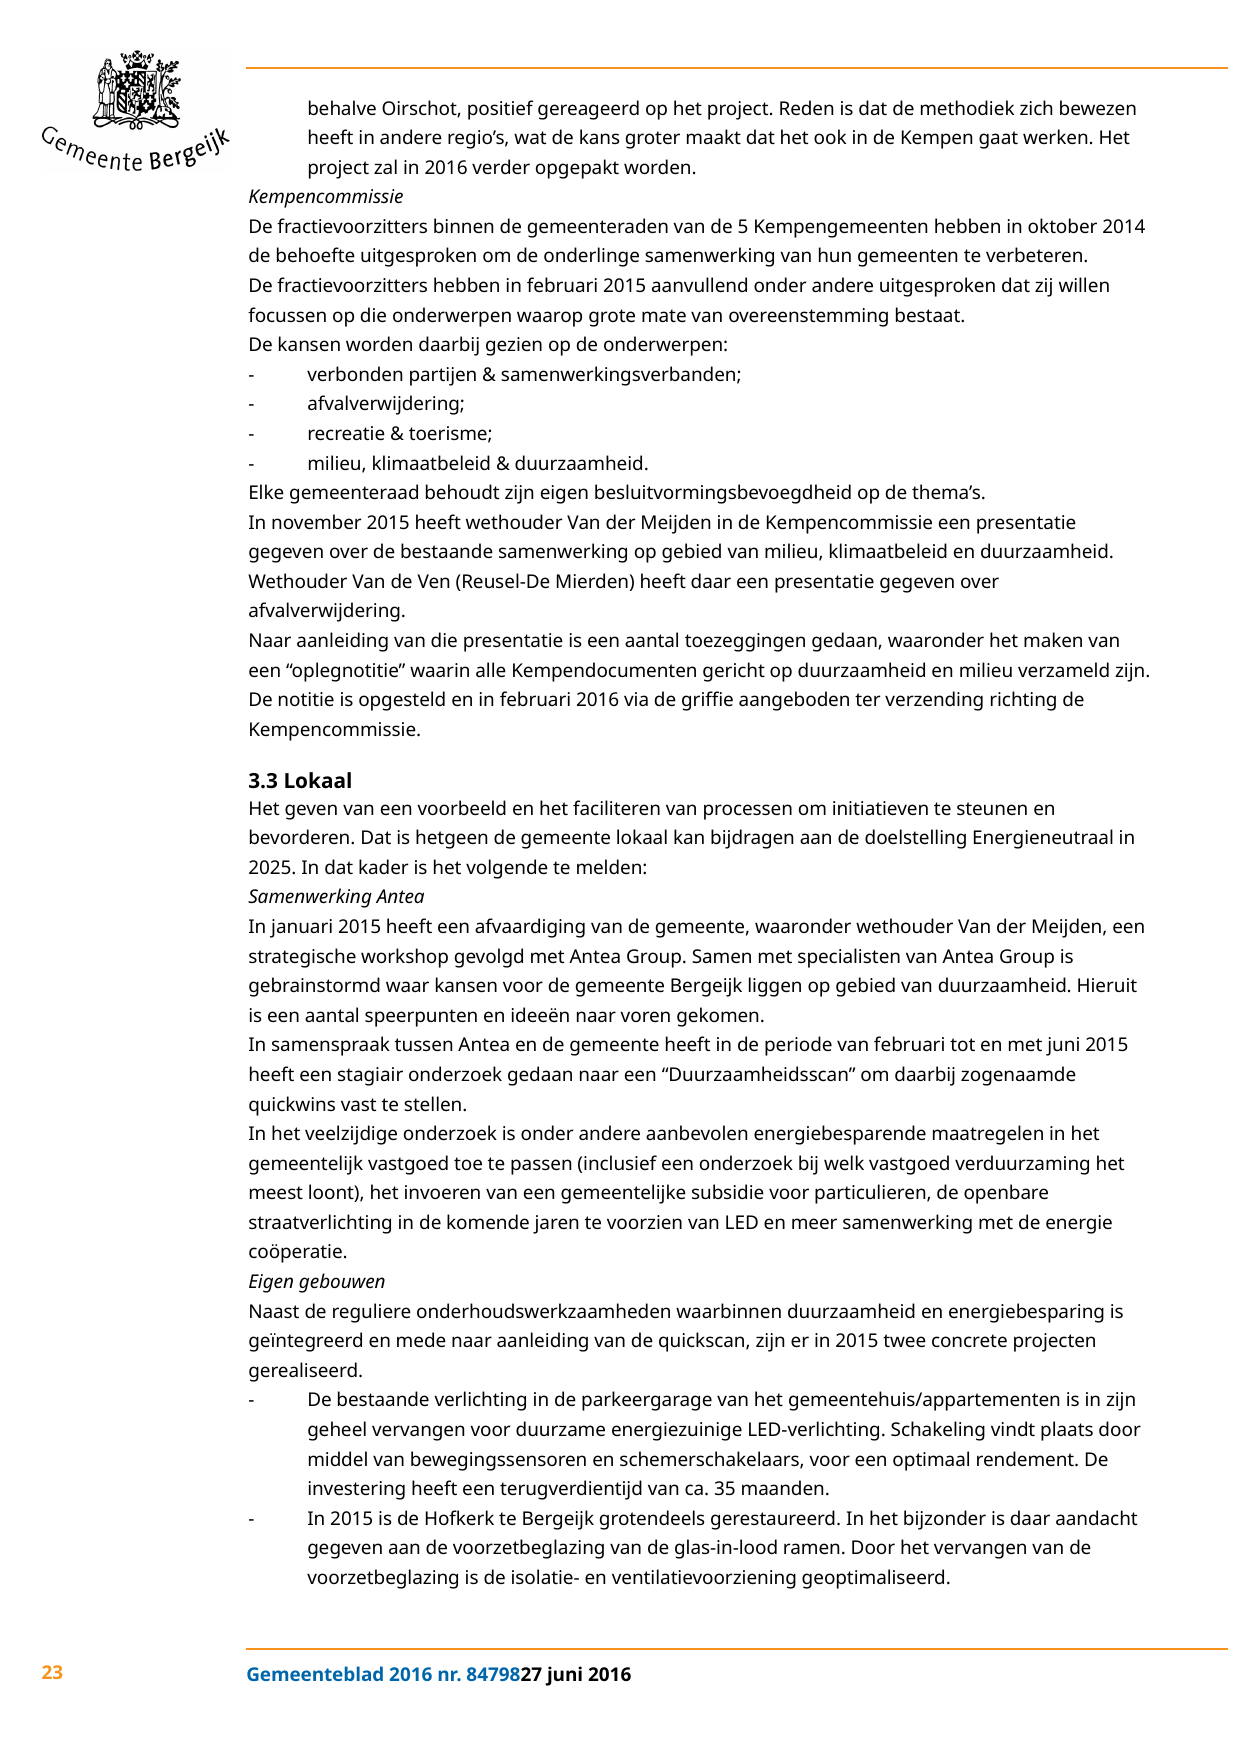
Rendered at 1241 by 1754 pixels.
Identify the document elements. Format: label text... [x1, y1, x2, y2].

text De kansen worden daarbij gezien op de onderwerpen: [248, 331, 1152, 357]
text Naast de reguliere onderhoudswerkzaamheden waarbinnen duurzaamheid en energiebesparing is geïntegreerd en mede naar aanleiding van de quickscan, zijn er in 2015 twee concrete projecten gerealiseerd. [248, 1298, 1152, 1383]
text Kempencommissie [248, 183, 1152, 209]
text De fractievoorzitters binnen de gemeenteraden van de 5 Kempengemeenten hebben in oktober 2014 de behoefte uitgesproken om de onderlinge samenwerking van hun gemeenten te verbeteren. [248, 213, 1152, 268]
text 3.3 Lokaal [248, 766, 1152, 795]
text In het veelzijdige onderzoek is onder andere aanbevolen energiebesparende maatregelen in het gemeentelijk vastgoed toe te passen (inclusief een onderzoek bij welk vastgoed verduurzaming het meest loont), het invoeren van een gemeentelijke subsidie voor particulieren, de openbare straatverlichting in de komende jaren te voorzien van LED en meer samenwerking met de energie coöperatie. [248, 1120, 1152, 1264]
text Het geven van een voorbeeld en het faciliteren van processen om initiatieven te steunen en bevorderen. Dat is hetgeen de gemeente lokaal kan bijdragen aan de doelstelling Energieneutraal in 2025. In dat kader is het volgende te melden: [248, 795, 1152, 880]
text In november 2015 heeft wethouder Van der Meijden in de Kempencommissie een presentatie gegeven over de bestaande samenwerking op gebied van milieu, klimaatbeleid en duurzaamheid. [248, 509, 1152, 564]
text Elke gemeenteraad behoudt zijn eigen besluitvormingsbevoegdheid op de thema’s. [248, 479, 1152, 505]
picture [41, 47, 231, 172]
list verbonden partijen & samenwerkingsverbanden; [248, 361, 1152, 387]
text Naar aanleiding van die presentatie is een aantal toezeggingen gedaan, waaronder het maken van een “oplegnotitie” waarin alle Kempendocumenten gericht op duurzaamheid en milieu verzameld zijn. De notitie is opgesteld en in februari 2016 via de griffie aangeboden ter verzending richting de Kempencommissie. [248, 627, 1152, 742]
list recreatie & toerisme; [248, 420, 1152, 446]
list afvalverwijdering; [248, 391, 1152, 416]
list In 2015 is de Hofkerk te Bergeijk grotendeels gerestaureerd. In het bijzonder is daar aandacht gegeven aan de voorzetbeglazing van de glas-in-lood ramen. Door het vervangen van de voorzetbeglazing is de isolatie- en ventilatievoorziening geoptimaliseerd. [248, 1505, 1152, 1590]
list De bestaande verlichting in de parkeergarage van het gemeentehuis/appartementen is in zijn geheel vervangen voor duurzame energiezuinige LED-verlichting. Schakeling vindt plaats door middel van bewegingssensoren en schemerschakelaars, voor een optimaal rendement. De investering heeft een terugverdientijd van ca. 35 maanden. [248, 1387, 1152, 1501]
text Eigen gebouwen [248, 1268, 1152, 1294]
list behalve Oirschot, positief gereageerd op het project. Reden is dat de methodiek zich bewezen heeft in andere regio’s, wat de kans groter maakt dat het ook in de Kempen gaat werken. Het project zal in 2016 verder opgepakt worden. [248, 95, 1152, 180]
text In januari 2015 heeft een afvaardiging van de gemeente, waaronder wethouder Van der Meijden, een strategische workshop gevolgd met Antea Group. Samen met specialisten van Antea Group is gebrainstormd waar kansen voor de gemeente Bergeijk liggen op gebied van duurzaamheid. Hieruit is een aantal speerpunten en ideeën naar voren gekomen. [248, 913, 1152, 1028]
text In samenspraak tussen Antea en de gemeente heeft in de periode van februari tot en met juni 2015 heeft een stagiair onderzoek gedaan naar een “Duurzaamheidsscan” om daarbij zogenaamde quickwins vast te stellen. [248, 1032, 1152, 1116]
text Wethouder Van de Ven (Reusel-De Mierden) heeft daar een presentatie gegeven over afvalverwijdering. [248, 568, 1152, 623]
list milieu, klimaatbeleid & duurzaamheid. [248, 450, 1152, 476]
text De fractievoorzitters hebben in februari 2015 aanvullend onder andere uitgesproken dat zij willen focussen op die onderwerpen waarop grote mate van overeenstemming bestaat. [248, 272, 1152, 328]
text Samenwerking Antea [248, 884, 1152, 909]
